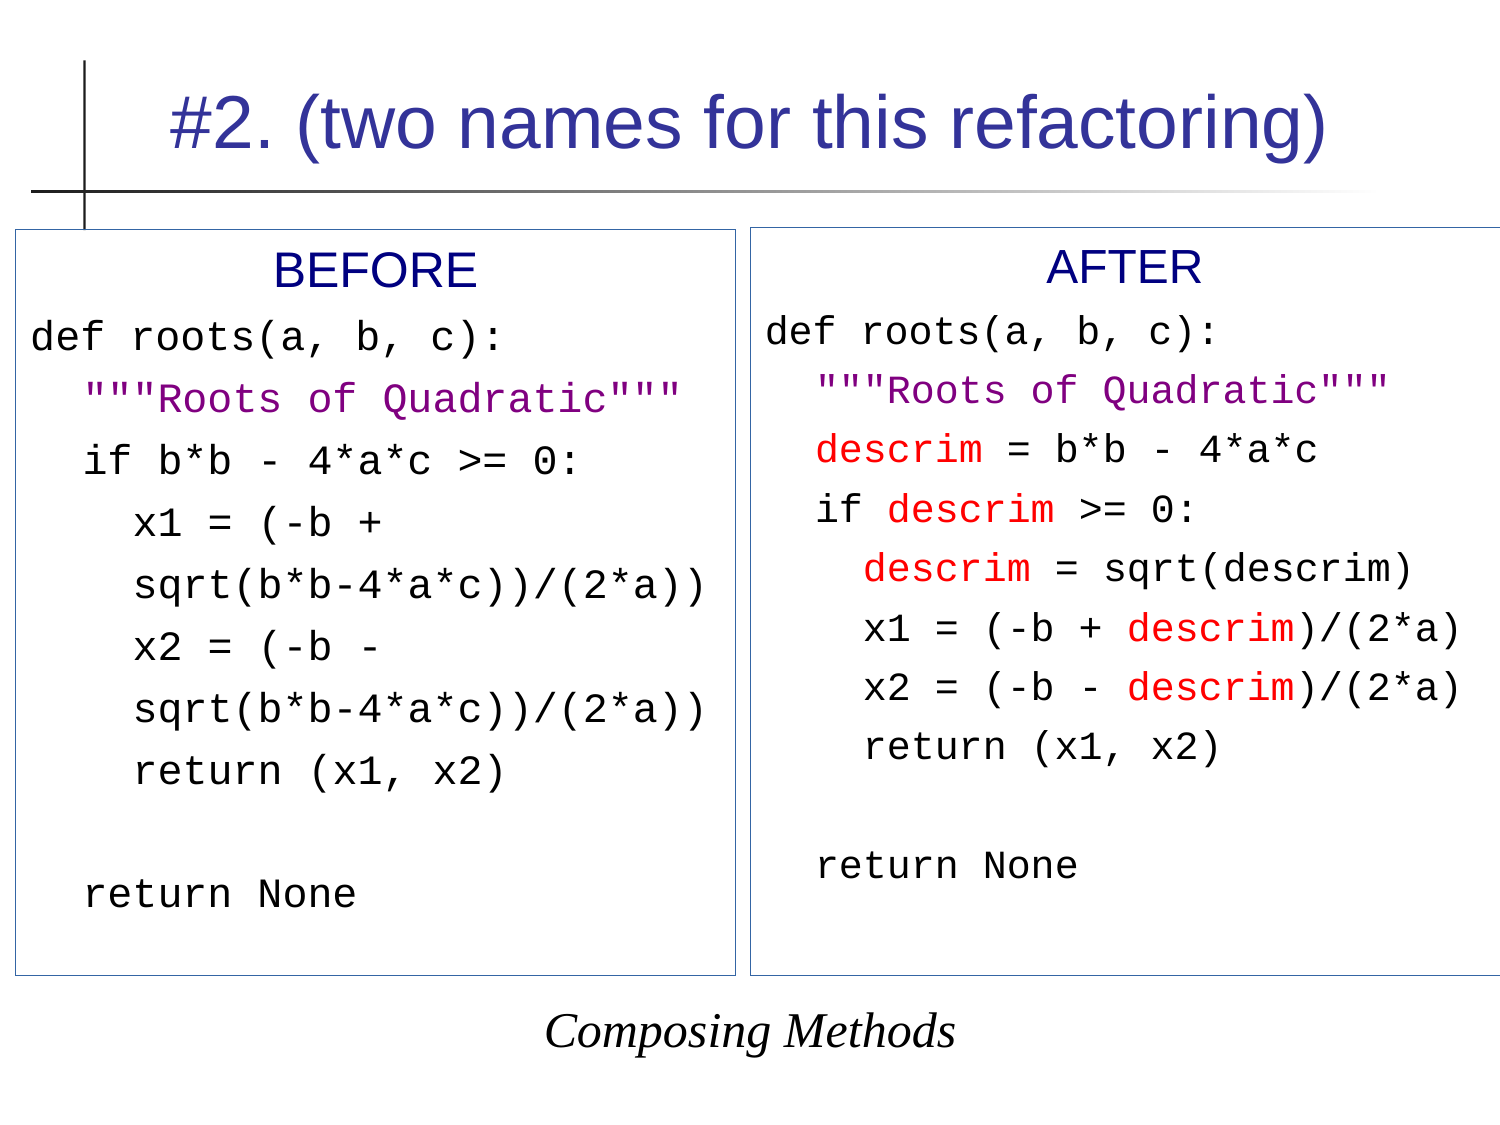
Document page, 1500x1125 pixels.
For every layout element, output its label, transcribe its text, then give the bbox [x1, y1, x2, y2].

list AFTER def roots(a, b, c): """Roots of Quadratic""" descrim = b*b - 4*a*c if descrim >= 0: descrim = sqrt(descrim) x1 = (-b + descrim)/(2*a) x2 = (-b - descrim)/(2*a) return (x1, x2) return None [750, 227, 1500, 976]
title #2. (two names for this refactoring) [50, 37, 1450, 201]
list BEFORE def roots(a, b, c): """Roots of Quadratic""" if b*b - 4*a*c >= 0: x1 = (-b + sqrt(b*b-4*a*c))/(2*a)) x2 = (-b - sqrt(b*b-4*a*c))/(2*a)) return (x1, x2) return None [15, 229, 736, 976]
text_box Composing Methods [165, 990, 1336, 1065]
